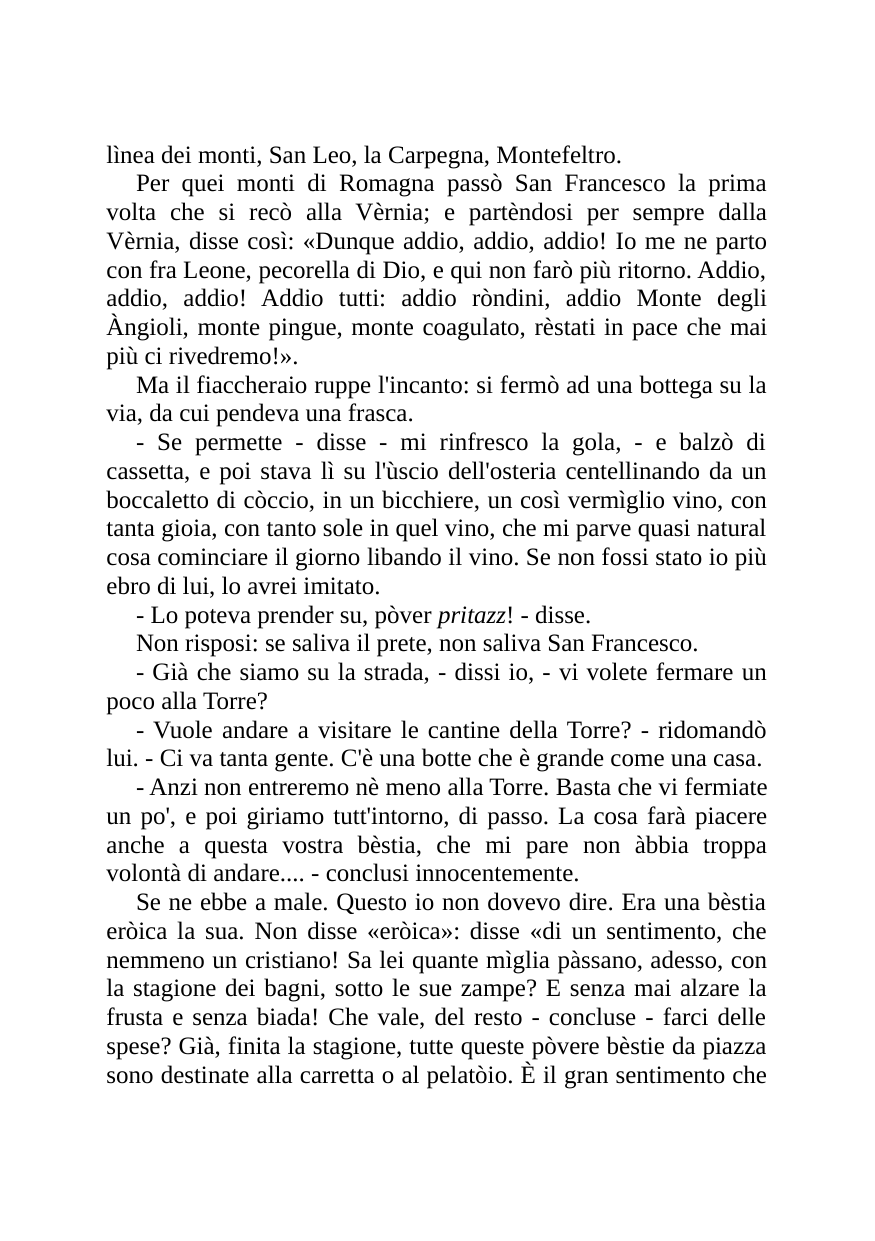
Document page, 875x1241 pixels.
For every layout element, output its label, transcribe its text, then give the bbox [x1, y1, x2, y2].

text - Anzi non entreremo nè meno alla Torre. Basta che vi fermiate un po', e poi giriamo tutt'intorno, di passo. La cosa farà piacere anche a questa vostra bèstia, che mi pare non àbbia troppa volontà di andare.... - conclusi innocentemente. [106, 772, 768, 887]
text Per quei monti di Romagna passò San Francesco la prima volta che si recò alla Vèrnia; e partèndosi per sempre dalla Vèrnia, disse così: «Dunque addio, addio, addio! Io me ne parto con fra Leone, pecorella di Dio, e qui non farò più ritorno. Addio, addio, addio! Addio tutti: addio ròndini, addio Monte degli Àngioli, monte pingue, monte coagulato, rèstati in pace che mai più ci rivedremo!». [106, 168, 768, 370]
text - Vuole andare a visitare le cantine della Torre? - ridomandò lui. - Ci va tanta gente. C'è una botte che è grande come una casa. [106, 715, 768, 772]
text Se ne ebbe a male. Questo io non dovevo dire. Era una bèstia eròica la sua. Non disse «eròica»: disse «di un sentimento, che nemmeno un cristiano! Sa lei quante mìglia pàssano, adesso, con la stagione dei bagni, sotto le sue zampe? E senza mai alzare la frusta e senza biada! Che vale, del resto - concluse - farci delle spese? Già, finita la stagione, tutte queste pòvere bèstie da piazza sono destinate alla carretta o al pelatòio. È il gran sentimento che [106, 887, 768, 1088]
text Non risposi: se saliva il prete, non saliva San Francesco. [106, 628, 768, 657]
text Ma il fiaccheraio ruppe l'incanto: si fermò ad una bottega su la via, da cui pendeva una frasca. [106, 370, 768, 427]
text lìnea dei monti, San Leo, la Carpegna, Montefeltro. [106, 140, 768, 168]
text - Già che siamo su la strada, - dissi io, - vi volete fermare un poco alla Torre? [106, 657, 768, 715]
text - Lo poteva prender su, pòver pritazz! - disse. [106, 600, 768, 628]
text - Se permette - disse - mi rinfresco la gola, - e balzò di cassetta, e poi stava lì su l'ùscio dell'osteria centellinando da un boccaletto di còccio, in un bicchiere, un così vermìglio vino, con tanta gioia, con tanto sole in quel vino, che mi parve quasi natural cosa cominciare il giorno libando il vino. Se non fossi stato io più ebro di lui, lo avrei imitato. [106, 427, 768, 600]
